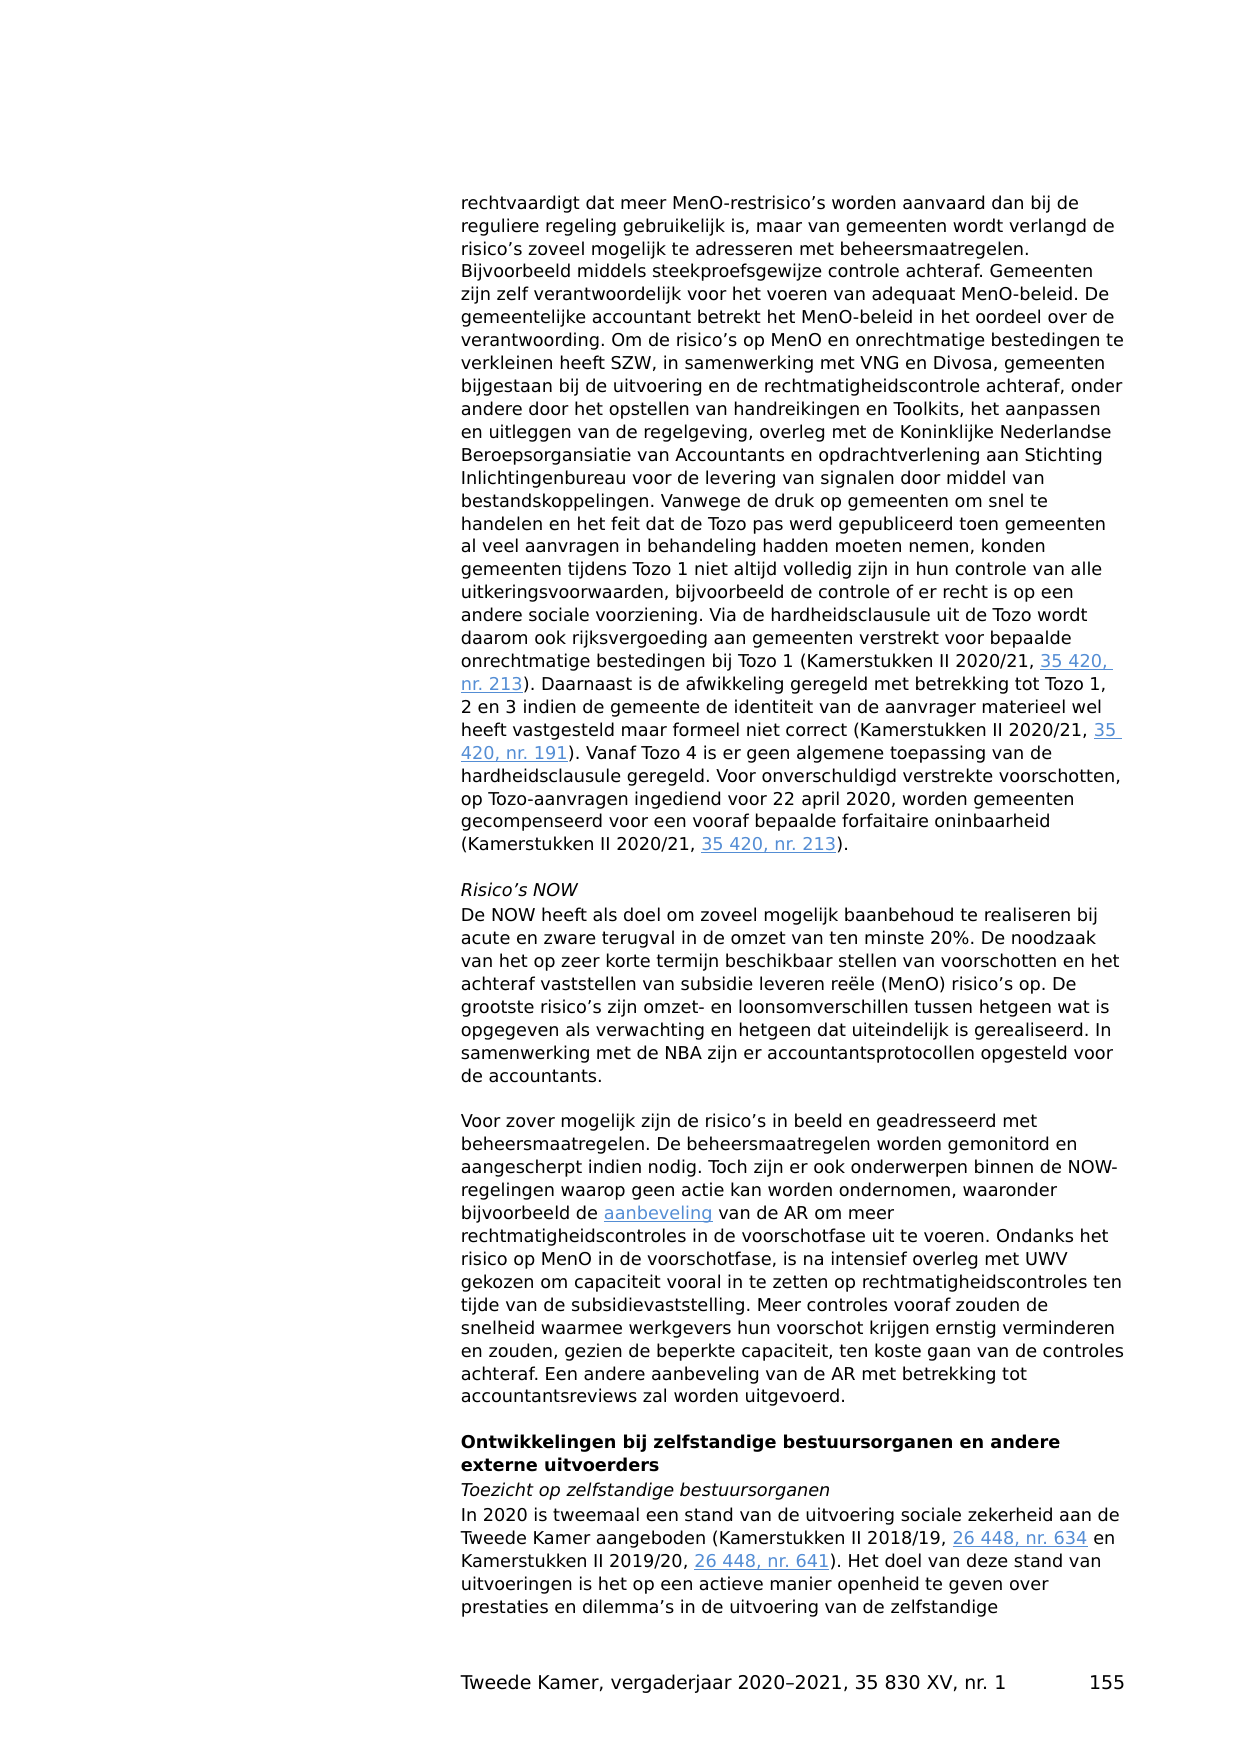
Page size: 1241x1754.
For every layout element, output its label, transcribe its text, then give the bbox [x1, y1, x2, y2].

text De NOW heeft als doel om zoveel mogelijk baanbehoud te realiseren bij acute en zware terugval in de omzet van ten minste 20%. De noodzaak van het op zeer korte termijn beschikbaar stellen van voorschotten en het achteraf vaststellen van subsidie leveren reële (MenO) risico’s op. De grootste risico’s zijn omzet- en loonsomverschillen tussen hetgeen wat is opgegeven als verwachting en hetgeen dat uiteindelijk is gerealiseerd. In samenwerking met de NBA zijn er accountantsprotocollen opgesteld voor de accountants. [461, 903, 1125, 1087]
text rechtvaardigt dat meer MenO-restrisico’s worden aanvaard dan bij de reguliere regeling gebruikelijk is, maar van gemeenten wordt verlangd de risico’s zoveel mogelijk te adresseren met beheersmaatregelen. Bijvoorbeeld middels steekproefsgewijze controle achteraf. Gemeenten zijn zelf verantwoordelijk voor het voeren van adequaat MenO-beleid. De gemeentelijke accountant betrekt het MenO-beleid in het oordeel over de verantwoording. Om de risico’s op MenO en onrechtmatige bestedingen te verkleinen heeft SZW, in samenwerking met VNG en Divosa, gemeenten bijgestaan bij de uitvoering en de rechtmatigheidscontrole achteraf, onder andere door het opstellen van handreikingen en Toolkits, het aanpassen en uitleggen van de regelgeving, overleg met de Koninklijke Nederlandse Beroepsorgansiatie van Accountants en opdrachtverlening aan Stichting Inlichtingenbureau voor de levering van signalen door middel van bestandskoppelingen. Vanwege de druk op gemeenten om snel te handelen en het feit dat de Tozo pas werd gepubliceerd toen gemeenten al veel aanvragen in behandeling hadden moeten nemen, konden gemeenten tijdens Tozo 1 niet altijd volledig zijn in hun controle van alle uitkeringsvoorwaarden, bijvoorbeeld de controle of er recht is op een andere sociale voorziening. Via de hardheidsclausule uit de Tozo wordt daarom ook rijksvergoeding aan gemeenten verstrekt voor bepaalde onrechtmatige bestedingen bij Tozo 1 (Kamerstukken II 2020/21, 35 420, nr. 213). Daarnaast is de afwikkeling geregeld met betrekking tot Tozo 1, 2 en 3 indien de gemeente de identiteit van de aanvrager materieel wel heeft vastgesteld maar formeel niet correct (Kamerstukken II 2020/21, 35 420, nr. 191). Vanaf Tozo 4 is er geen algemene toepassing van de hardheidsclausule geregeld. Voor onverschuldigd verstrekte voorschotten, op Tozo-aanvragen ingediend voor 22 april 2020, worden gemeenten gecompenseerd voor een vooraf bepaalde forfaitaire oninbaarheid (Kamerstukken II 2020/21, 35 420, nr. 213). [461, 191, 1125, 855]
text Ontwikkelingen bij zelfstandige bestuursorganen en andere externe uitvoerders [461, 1430, 1125, 1476]
text In 2020 is tweemaal een stand van de uitvoering sociale zekerheid aan de Tweede Kamer aangeboden (Kamerstukken II 2018/19, 26 448, nr. 634 en Kamerstukken II 2019/20, 26 448, nr. 641). Het doel van deze stand van uitvoeringen is het op een actieve manier openheid te geven over prestaties en dilemma’s in de uitvoering van de zelfstandige [461, 1503, 1125, 1618]
text Voor zover mogelijk zijn de risico’s in beeld en geadresseerd met beheersmaatregelen. De beheersmaatregelen worden gemonitord en aangescherpt indien nodig. Toch zijn er ook onderwerpen binnen de NOW-regelingen waarop geen actie kan worden ondernomen, waaronder bijvoorbeeld de aanbeveling van de AR om meer rechtmatigheidscontroles in de voorschotfase uit te voeren. Ondanks het risico op MenO in de voorschotfase, is na intensief overleg met UWV gekozen om capaciteit vooral in te zetten op rechtmatigheidscontroles ten tijde van de subsidievaststelling. Meer controles vooraf zouden de snelheid waarmee werkgevers hun voorschot krijgen ernstig verminderen en zouden, gezien de beperkte capaciteit, ten koste gaan van de controles achteraf. Een andere aanbeveling van de AR met betrekking tot accountantsreviews zal worden uitgevoerd. [461, 1109, 1125, 1407]
text Toezicht op zelfstandige bestuursorganen [461, 1478, 1125, 1501]
text Risico’s NOW [461, 878, 1125, 901]
